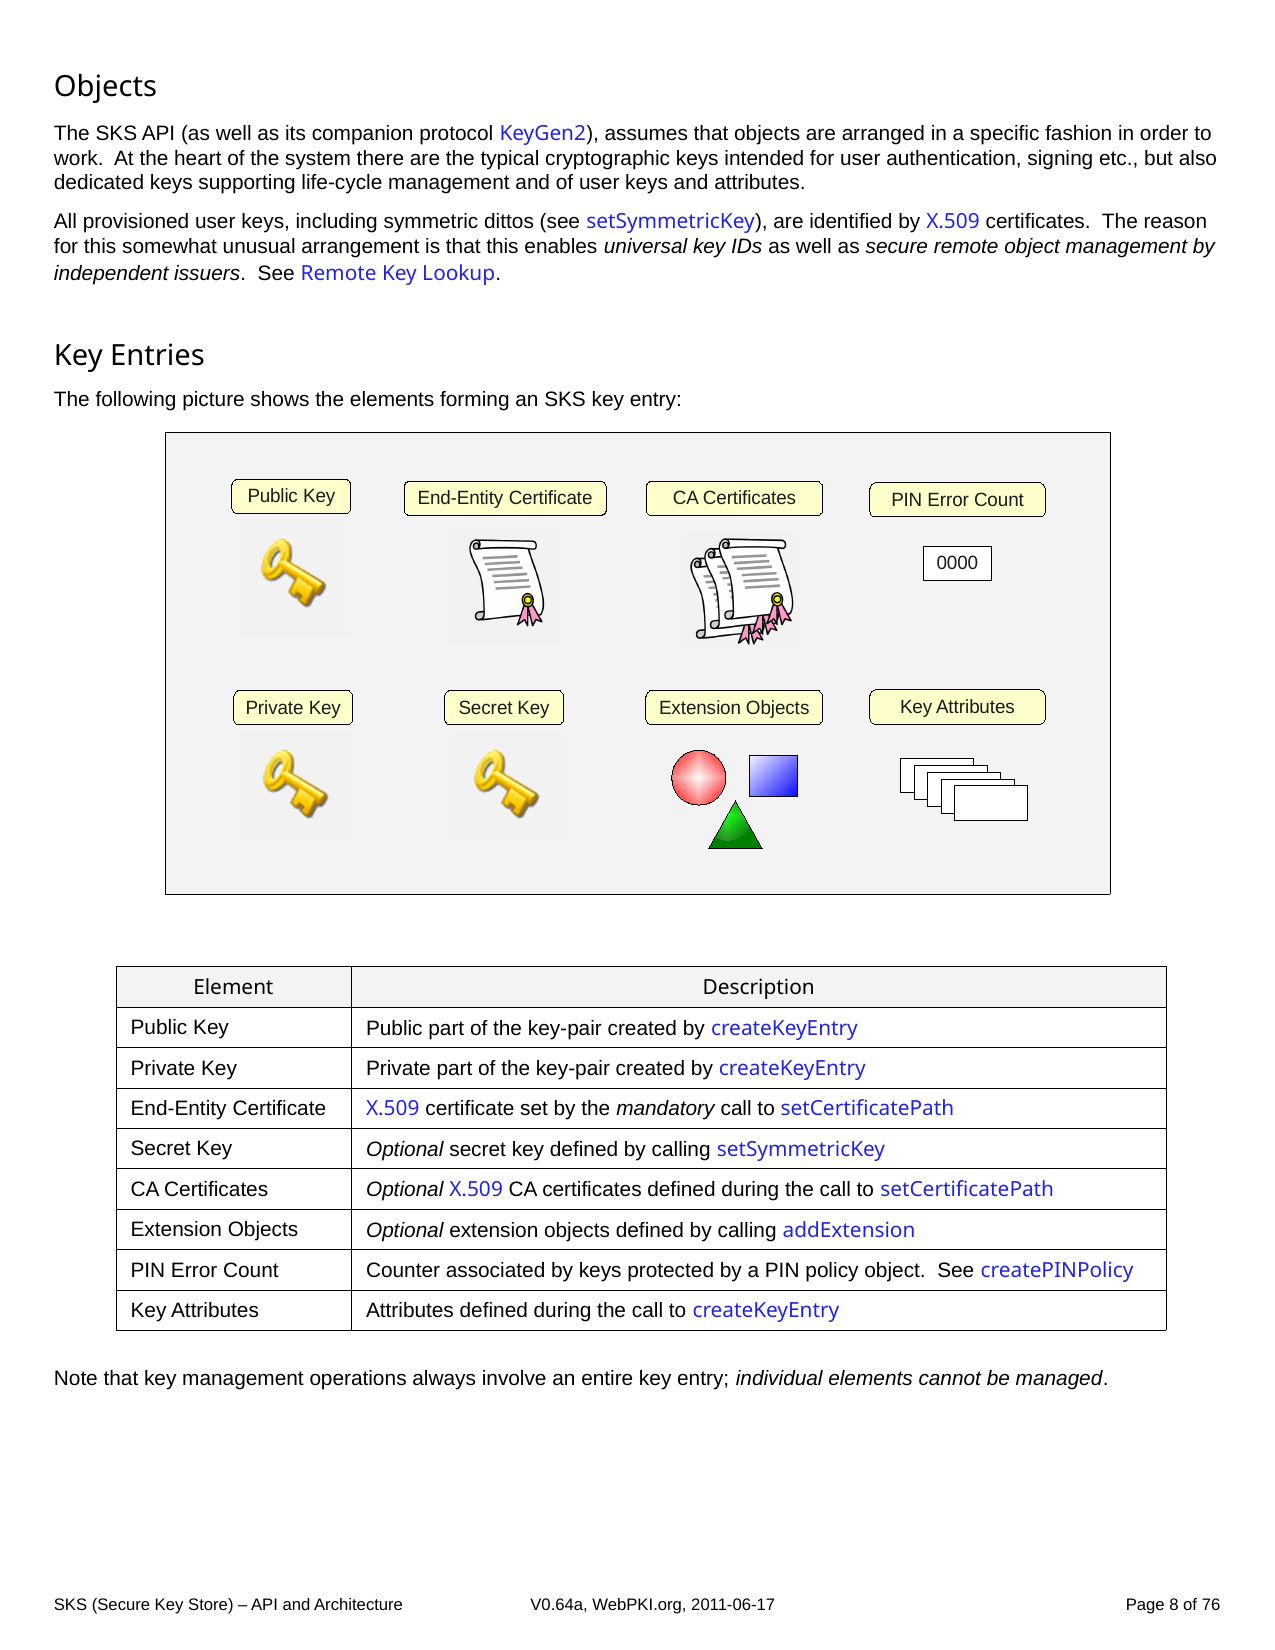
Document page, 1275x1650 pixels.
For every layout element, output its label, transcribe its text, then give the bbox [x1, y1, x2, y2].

table_cell Public Key [117, 1008, 351, 1047]
table_cell Extension Objects [117, 1210, 351, 1249]
text The SKS API (as well as its companion protocol KeyGen2), assumes that objects are arranged in a specific fashion in order to work. At the heart of the system there are the typical cryptographic keys intended for user authentication, signing etc., but also dedicated keys supporting life-cycle management and of user keys and attributes. [54, 118, 1221, 194]
table_cell End‑Entity Certificate [117, 1089, 351, 1128]
table_cell Optional X.509 CA certificates defined during the call to setCertificatePath [352, 1169, 1166, 1209]
table_cell Private part of the key-pair created by createKeyEntry [352, 1048, 1166, 1087]
table_cell Public part of the key-pair created by createKeyEntry [352, 1008, 1166, 1047]
text Note that key management operations always involve an entire key entry; individual elements cannot be managed. [54, 1366, 1221, 1390]
table_header Description [352, 967, 1166, 1007]
table_cell CA Certificates [117, 1169, 351, 1209]
subtitle Key Entries [54, 334, 1221, 374]
table_cell X.509 certificate set by the mandatory call to setCertificatePath [352, 1089, 1166, 1128]
subtitle Objects [54, 66, 1221, 105]
table_cell Key Attributes [117, 1291, 351, 1330]
text All provisioned user keys, including symmetric dittos (see setSymmetricKey), are identified by X.509 certificates. The reason for this somewhat unusual arrangement is that this enables universal key IDs as well as secure remote object management by independent issuers. See Remote Key Lookup. [54, 206, 1221, 287]
table_cell Private Key [117, 1048, 351, 1087]
text The following picture shows the elements forming an SKS key entry: [54, 386, 1221, 918]
table_cell Optional secret key defined by calling setSymmetricKey [352, 1129, 1166, 1168]
table_cell Secret Key [117, 1129, 351, 1168]
table_cell Optional extension objects defined by calling addExtension [352, 1210, 1166, 1249]
table_header Element [117, 967, 351, 1007]
table_cell Attributes defined during the call to createKeyEntry [352, 1291, 1166, 1330]
table_cell Counter associated by keys protected by a PIN policy object. See createPINPolicy [352, 1250, 1166, 1289]
table_cell PIN Error Count [117, 1250, 351, 1289]
